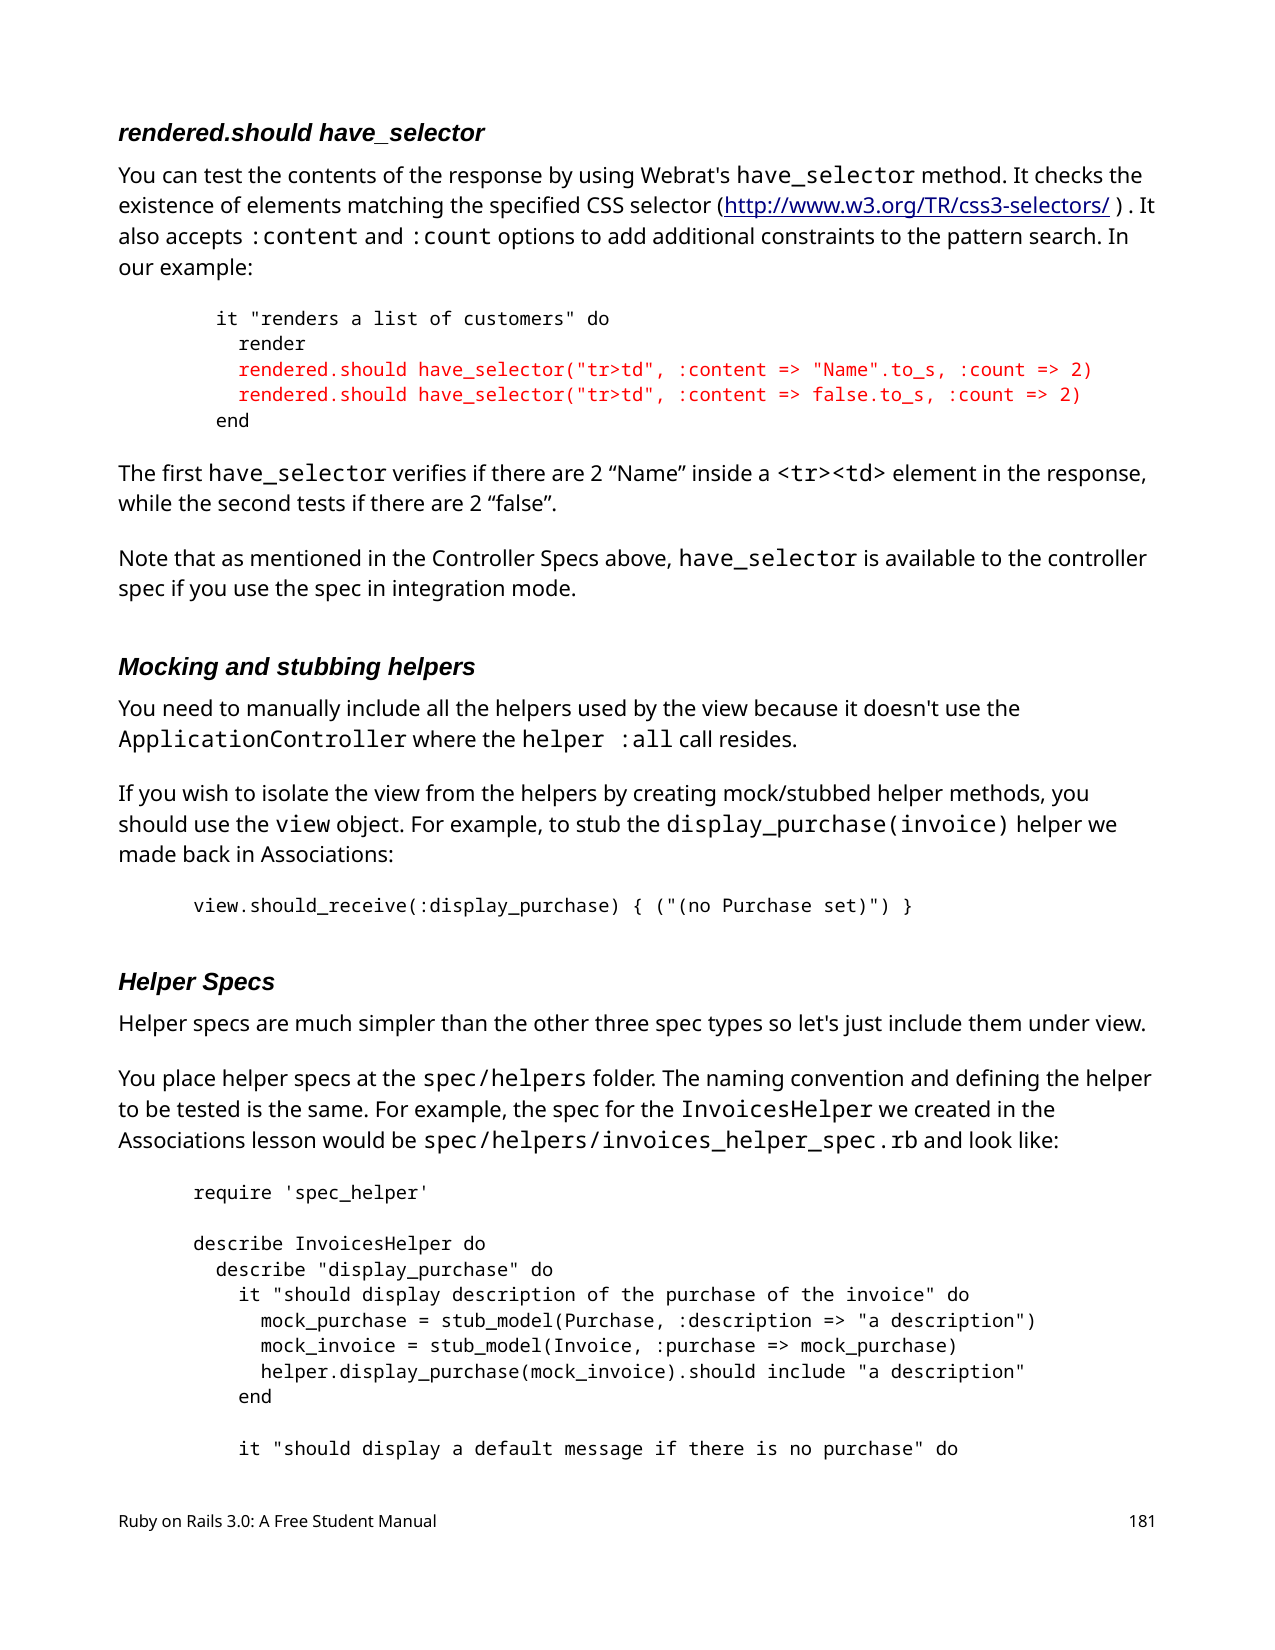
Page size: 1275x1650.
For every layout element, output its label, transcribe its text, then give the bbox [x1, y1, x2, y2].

text Note that as mentioned in the Controller Specs above, have_selector is available to the controller spec if you use the spec in integration mode. [118, 542, 1157, 603]
text You place helper specs at the spec/helpers folder. The naming convention and defining the helper to be tested is the same. For example, the spec for the InvoicesHelper we created in the Associations lesson would be spec/helpers/invoices_helper_spec.rb and look like: [118, 1062, 1157, 1156]
text You can test the contents of the response by using Webrat's have_selector method. It checks the existence of elements matching the specified CSS selector (http://www.w3.org/TR/css3-selectors/ ) . It also accepts :content and :count options to add additional constraints to the pattern search. In our example: [118, 159, 1157, 281]
text it "renders a list of customers" do render rendered.should have_selector("tr>td", :content => "Name".to_s, :count => 2) rendered.should have_selector("tr>td", :content => false.to_s, :count => 2) end [193, 305, 1157, 433]
text view.should_receive(:display_purchase) { ("(no Purchase set)") } [193, 893, 1157, 918]
text You need to manually include all the helpers used by the view because it doesn't use the ApplicationController where the helper :all call resides. [118, 693, 1157, 754]
subtitle Mocking and stubbing helpers [118, 652, 1157, 680]
subtitle Helper Specs [118, 967, 1157, 996]
subtitle rendered.should have_selector [118, 118, 1157, 147]
text If you wish to isolate the view from the helpers by creating mock/stubbed helper methods, you should use the view object. For example, to stub the display_purchase(invoice) helper we made back in Associations: [118, 778, 1157, 869]
text The first have_selector verifies if there are 2 “Name” inside a <tr><td> element in the response, while the second tests if there are 2 “false”. [118, 457, 1157, 518]
text require 'spec_helper' describe InvoicesHelper do describe "display_purchase" do it "should display description of the purchase of the invoice" do mock_purchase = stub_model(Purchase, :description => "a description") mock_invoice = stub_model(Invoice, :purchase => mock_purchase) helper.display_purchase(mock_invoice).should include "a description" end it "should display a default message if there is no purchase" do [193, 1179, 1157, 1460]
text Helper specs are much simpler than the other three spec types so let's just include them under view. [118, 1008, 1157, 1038]
